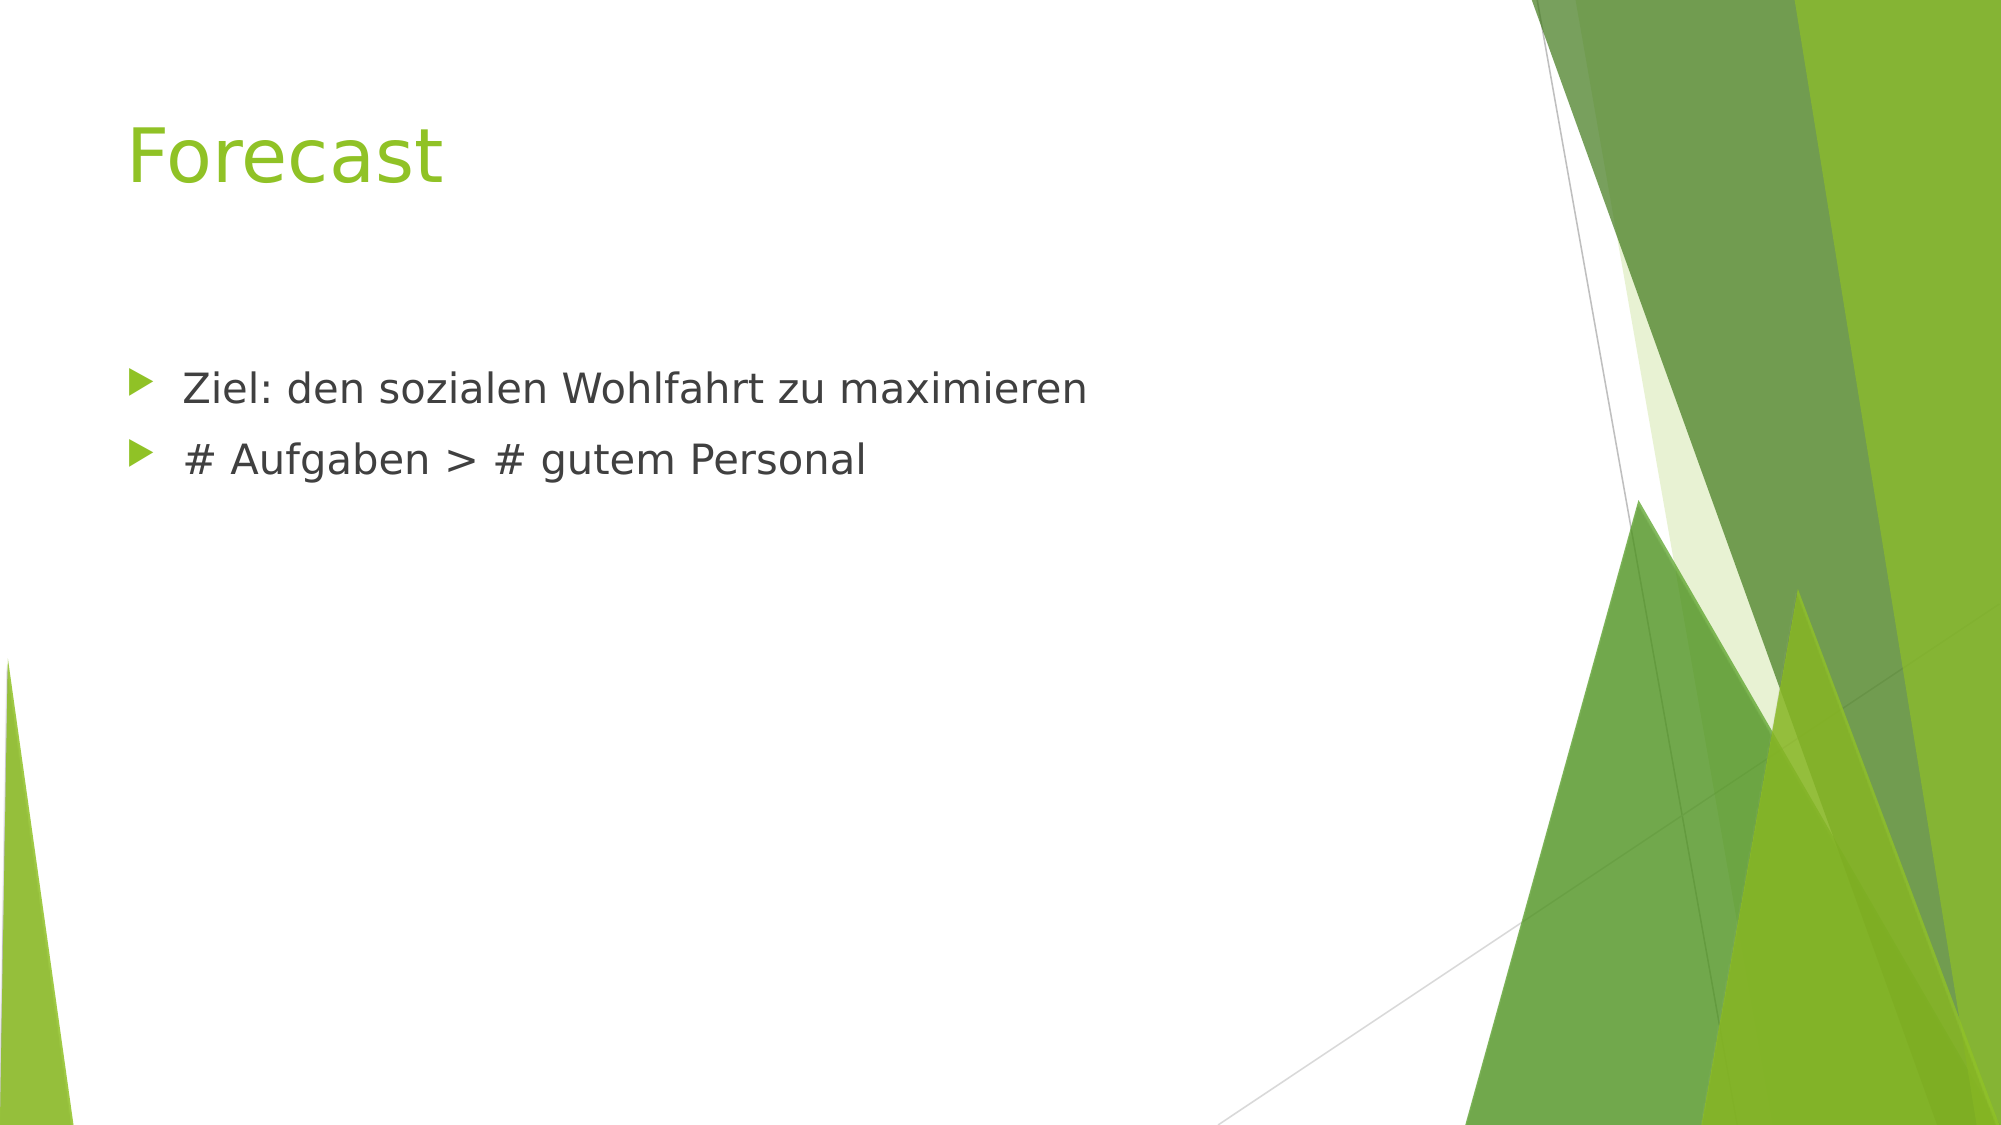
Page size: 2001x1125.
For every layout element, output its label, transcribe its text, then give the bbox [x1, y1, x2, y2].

list Ziel: den sozialen Wohlfahrt zu maximieren # Aufgaben > # gutem Personal [111, 354, 1522, 992]
title Forecast [111, 99, 1522, 317]
